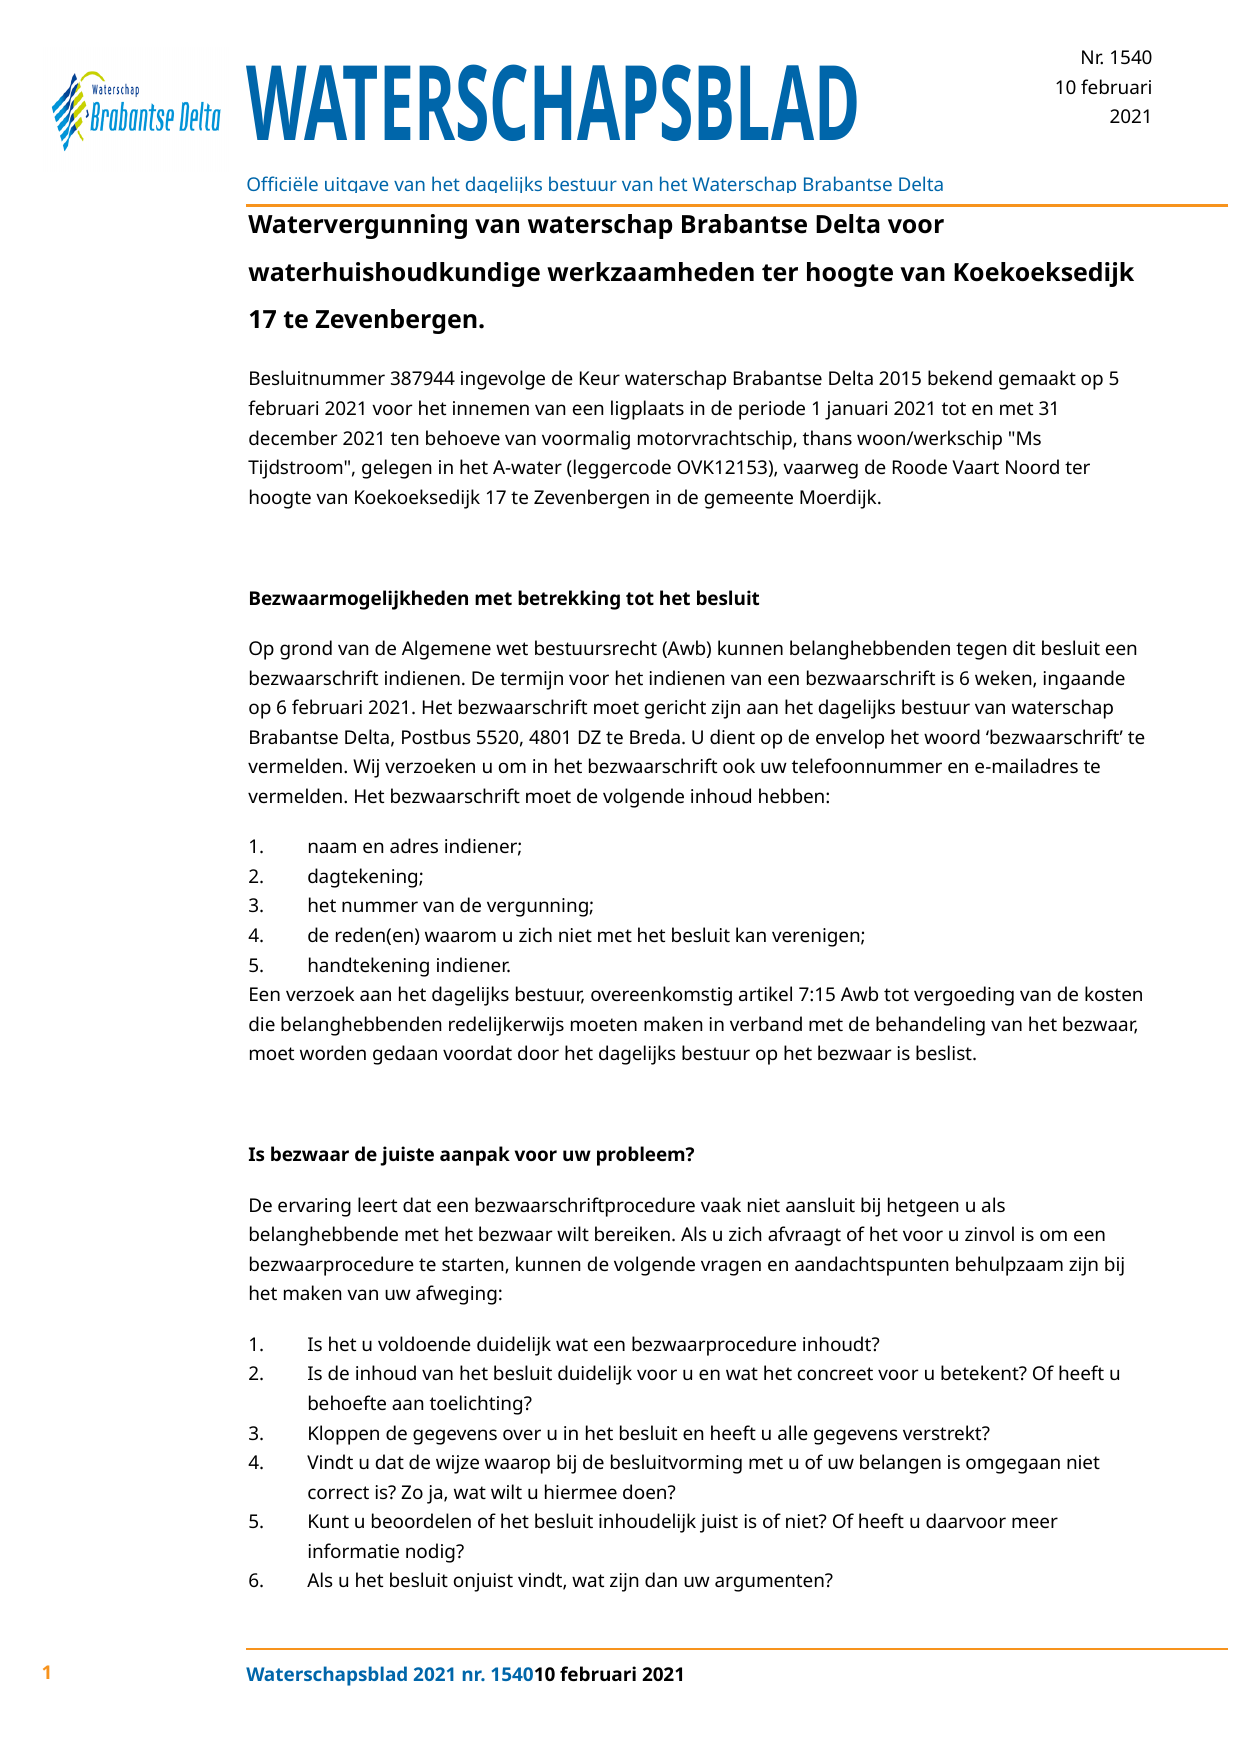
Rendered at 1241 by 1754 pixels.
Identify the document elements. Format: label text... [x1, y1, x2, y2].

list Is de inhoud van het besluit duidelijk voor u en wat het concreet voor u betekent? Of heeft u behoefte aan toelichting? [248, 1361, 1152, 1416]
list het nummer van de vergunning; [248, 893, 1152, 918]
list naam en adres indiener; [248, 833, 1152, 859]
text Op grond van de Algemene wet bestuursrecht (Awb) kunnen belanghebbenden tegen dit besluit een bezwaarschrift indienen. De termijn voor het indienen van een bezwaarschrift is 6 weken, ingaande op 6 februari 2021. Het bezwaarschrift moet gericht zijn aan het dagelijks bestuur van waterschap Brabantse Delta, Postbus 5520, 4801 DZ te Breda. U dient op de envelop het woord ‘bezwaarschrift’ te vermelden. Wij verzoeken u om in het bezwaarschrift ook uw telefoonnummer en e‑mailadres te vermelden. Het bezwaarschrift moet de volgende inhoud hebben: [248, 635, 1152, 809]
text Is bezwaar de juiste aanpak voor uw probleem? [248, 1141, 1152, 1167]
text Watervergunning van waterschap Brabantse Delta voor waterhuishoudkundige werkzaamheden ter hoogte van Koekoeksedijk 17 te Zevenbergen. [248, 207, 1152, 336]
list Is het u voldoende duidelijk wat een bezwaarprocedure inhoudt? [248, 1331, 1152, 1357]
list dagtekening; [248, 863, 1152, 889]
list de reden(en) waarom u zich niet met het besluit kan verenigen; [248, 922, 1152, 948]
picture [41, 47, 231, 172]
text Besluitnummer 387944 ingevolge de Keur waterschap Brabantse Delta 2015 bekend gemaakt op 5 februari 2021 voor het innemen van een ligplaats in de periode 1 januari 2021 tot en met 31 december 2021 ten behoeve van voormalig motorvrachtschip, thans woon/werkschip "Ms Tijdstroom", gelegen in het A-water (leggercode OVK12153), vaarweg de Roode Vaart Noord ter hoogte van Koekoeksedijk 17 te Zevenbergen in de gemeente Moerdijk. [248, 366, 1152, 509]
list Als u het besluit onjuist vindt, wat zijn dan uw argumenten? [248, 1568, 1152, 1593]
text Bezwaarmogelijkheden met betrekking tot het besluit [248, 585, 1152, 610]
list Kunt u beoordelen of het besluit inhoudelijk juist is of niet? Of heeft u daarvoor meer informatie nodig? [248, 1508, 1152, 1564]
text Een verzoek aan het dagelijks bestuur, overeenkomstig artikel 7:15 Awb tot vergoeding van de kosten die belanghebbenden redelijkerwijs moeten maken in verband met de behandeling van het bezwaar, moet worden gedaan voordat door het dagelijks bestuur op het bezwaar is beslist. [248, 981, 1152, 1066]
text De ervaring leert dat een bezwaarschriftprocedure vaak niet aansluit bij hetgeen u als belanghebbende met het bezwaar wilt bereiken. Als u zich afvraagt of het voor u zinvol is om een bezwaarprocedure te starten, kunnen de volgende vragen en aandachtspunten behulpzaam zijn bij het maken van uw afweging: [248, 1192, 1152, 1306]
list Kloppen de gegevens over u in het besluit en heeft u alle gegevens verstrekt? [248, 1420, 1152, 1445]
list handtekening indiener. [248, 952, 1152, 977]
list Vindt u dat de wijze waarop bij de besluitvorming met u of uw belangen is omgegaan niet correct is? Zo ja, wat wilt u hiermee doen? [248, 1449, 1152, 1504]
